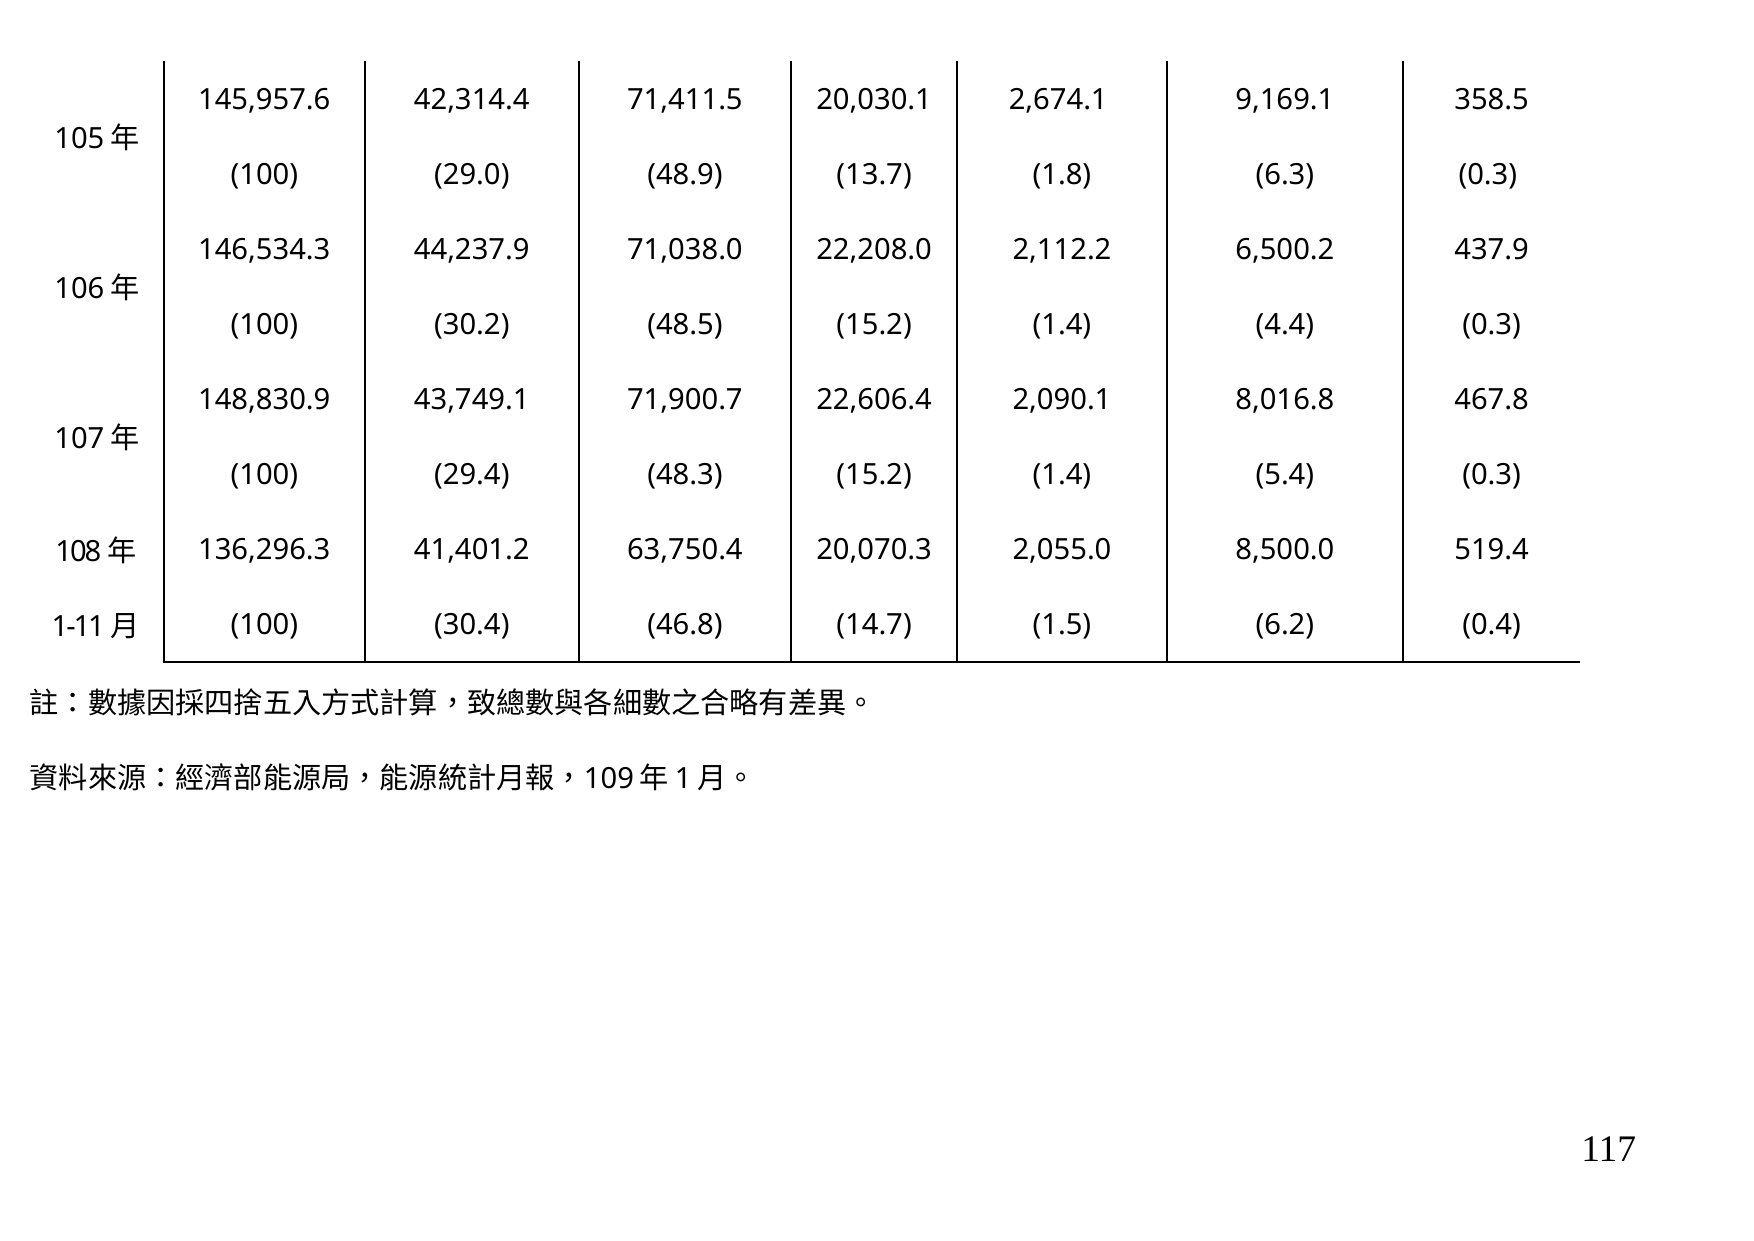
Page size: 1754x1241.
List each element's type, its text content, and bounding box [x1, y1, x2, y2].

table_cell 20,030.1 [792, 61, 956, 136]
table_cell (48.3) [580, 436, 790, 511]
table_cell (15.2) [792, 436, 956, 511]
table_cell (14.7) [792, 586, 956, 661]
table_cell 41,401.2 [366, 511, 578, 586]
table_cell 108年 1-11月 [30, 511, 163, 661]
table_cell 106年 [30, 211, 163, 361]
table_cell (6.2) [1168, 586, 1402, 661]
table_cell 71,411.5 [580, 61, 790, 136]
table_cell (15.2) [792, 286, 956, 361]
table_cell 467.8 [1404, 361, 1580, 436]
table_cell 22,606.4 [792, 361, 956, 436]
table_cell 43,749.1 [366, 361, 578, 436]
table_cell 71,900.7 [580, 361, 790, 436]
table_cell 8,500.0 [1168, 511, 1402, 586]
table_cell (0.4) [1404, 586, 1580, 661]
table_cell 2,055.0 [958, 511, 1166, 586]
table_cell 8,016.8 [1168, 361, 1402, 436]
table_cell (100) [165, 586, 364, 661]
table_cell (29.0) [366, 136, 578, 211]
table_cell 2,090.1 [958, 361, 1166, 436]
table_cell (100) [165, 286, 364, 361]
text 註：數據因採四捨五入方式計算，致總數與各細數之合略有差異。 [29, 663, 1636, 738]
table_cell (4.4) [1168, 286, 1402, 361]
table_cell (1.4) [958, 436, 1166, 511]
table_cell (30.4) [366, 586, 578, 661]
table_cell 146,534.3 [165, 211, 364, 286]
table_cell (5.4) [1168, 436, 1402, 511]
table_cell 136,296.3 [165, 511, 364, 586]
table_cell 2,112.2 [958, 211, 1166, 286]
table_cell 437.9 [1404, 211, 1580, 286]
table_cell 9,169.1 [1168, 61, 1402, 136]
table_cell 71,038.0 [580, 211, 790, 286]
table_cell (29.4) [366, 436, 578, 511]
table_cell (13.7) [792, 136, 956, 211]
table_cell 2,674.1 [958, 61, 1166, 136]
table_cell 358.5 [1404, 61, 1580, 136]
table_cell 20,070.3 [792, 511, 956, 586]
table_cell (0.3) [1404, 136, 1580, 211]
table_cell (46.8) [580, 586, 790, 661]
table_cell (30.2) [366, 286, 578, 361]
table_cell 42,314.4 [366, 61, 578, 136]
table_cell (1.4) [958, 286, 1166, 361]
table_cell 107年 [30, 361, 163, 511]
table_cell 145,957.6 [165, 61, 364, 136]
text 資料來源：經濟部能源局，能源統計月報，109年1月。 [29, 738, 1636, 813]
table_cell (100) [165, 436, 364, 511]
table_cell 6,500.2 [1168, 211, 1402, 286]
table_cell (1.5) [958, 586, 1166, 661]
table_cell (1.8) [958, 136, 1166, 211]
table_cell (0.3) [1404, 286, 1580, 361]
table_cell (100) [165, 136, 364, 211]
table_cell (0.3) [1404, 436, 1580, 511]
table_cell (48.5) [580, 286, 790, 361]
table_cell (6.3) [1168, 136, 1402, 211]
table_cell 519.4 [1404, 511, 1580, 586]
table_cell 148,830.9 [165, 361, 364, 436]
table_cell 63,750.4 [580, 511, 790, 586]
table_cell (48.9) [580, 136, 790, 211]
table_cell 44,237.9 [366, 211, 578, 286]
table_cell 22,208.0 [792, 211, 956, 286]
table_cell 105年 [30, 61, 163, 211]
